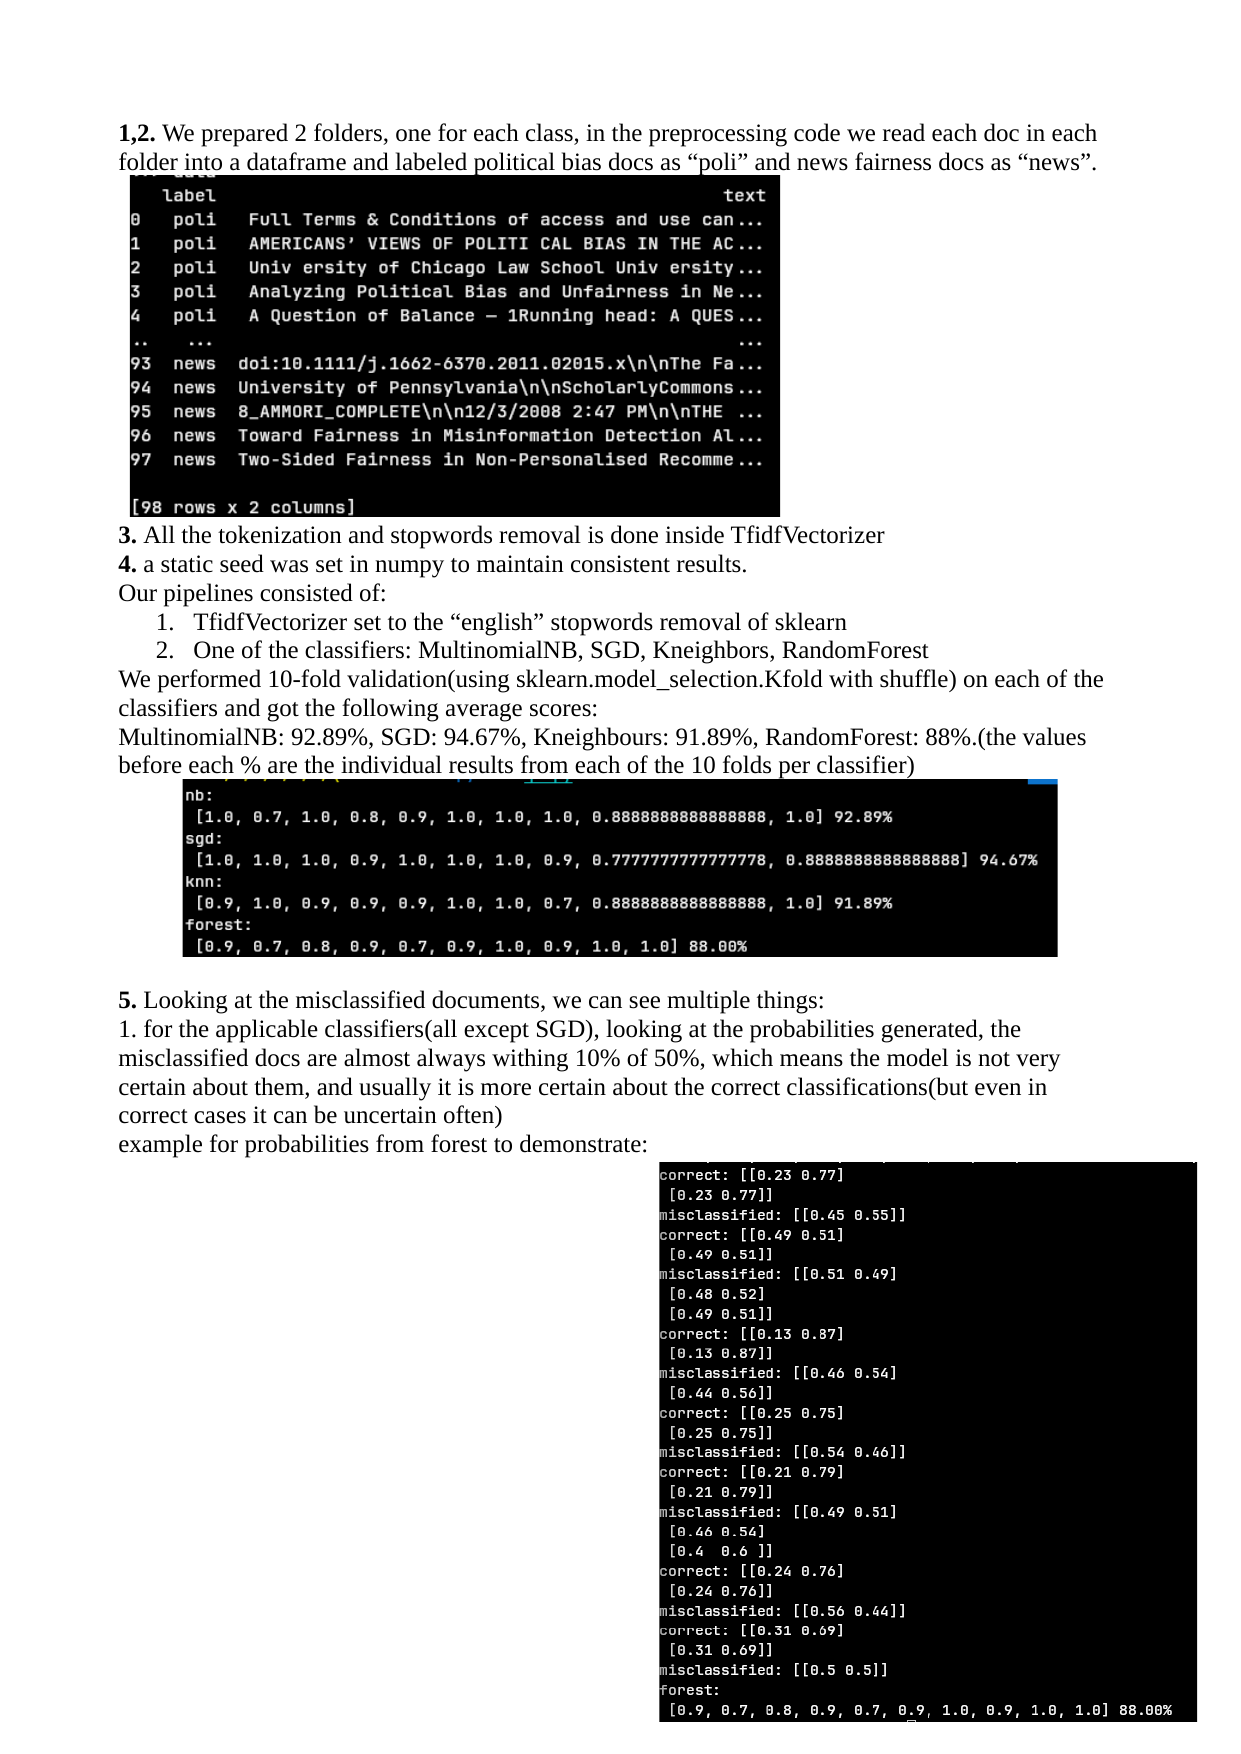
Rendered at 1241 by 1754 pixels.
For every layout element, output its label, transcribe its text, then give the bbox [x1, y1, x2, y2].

picture [129, 175, 781, 517]
text example for probabilities from forest to demonstrate: [118, 1129, 1122, 1158]
text 3. All the tokenization and stopwords removal is done inside TfidfVectorizer [118, 521, 1122, 549]
list TfidfVectorizer set to the “english” stopwords removal of sklearn [156, 607, 1122, 636]
text Our pipelines consisted of: [118, 578, 1122, 607]
text MultinomialNB: 92.89%, SGD: 94.67%, Kneighbours: 91.89%, RandomForest: 88%.(the values before each % are the individual results from each of the 10 folds per classifier) [118, 722, 1122, 779]
text We performed 10-fold validation(using sklearn.model_selection.Kfold with shuffle) on each of the classifiers and got the following average scores: [118, 664, 1122, 722]
picture [182, 779, 1058, 957]
text 1. for the applicable classifiers(all except SGD), looking at the probabilities generated, the misclassified docs are almost always withing 10% of 50%, which means the model is not very certain about them, and usually it is more certain about the correct classifications(but even in correct cases it can be uncertain often) [118, 1014, 1122, 1129]
picture [659, 1162, 1198, 1722]
list One of the classifiers: MultinomialNB, SGD, Kneighbors, RandomForest [156, 636, 1122, 664]
text 4. a static seed was set in numpy to maintain consistent results. [118, 549, 1122, 578]
text 1,2. We prepared 2 folders, one for each class, in the preprocessing code we read each doc in each folder into a dataframe and labeled political bias docs as “poli” and news fairness docs as “news”. [118, 118, 1122, 176]
text 5. Looking at the misclassified documents, we can see multiple things: [118, 985, 1122, 1014]
